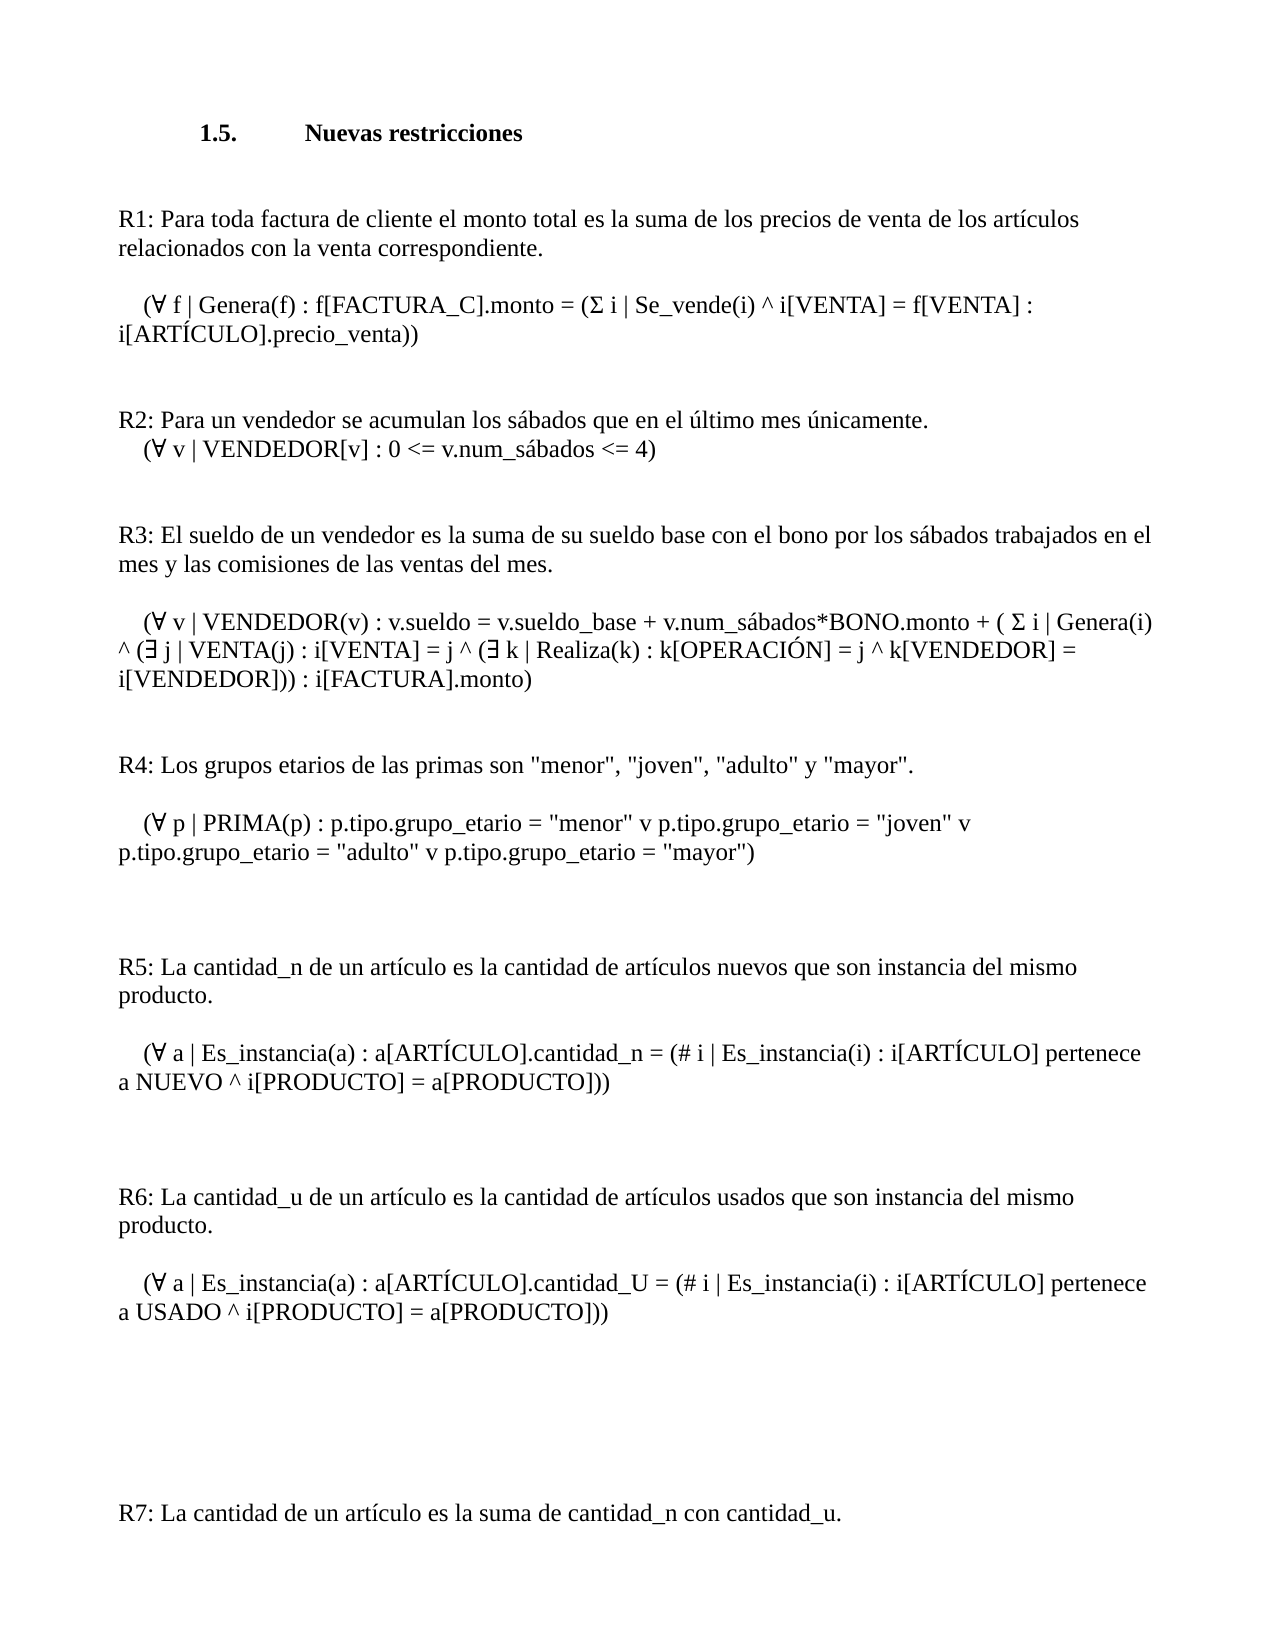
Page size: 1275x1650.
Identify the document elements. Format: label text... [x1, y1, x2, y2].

text R6: La cantidad_u de un artículo es la cantidad de artículos usados que son instancia del mismo producto. [118, 1182, 1157, 1239]
text (∀ a | Es_instancia(a) : a[ARTÍCULO].cantidad_n = (# i | Es_instancia(i) : i[ARTÍCULO] pertenece a NUEVO ^ i[PRODUCTO] = a[PRODUCTO])) [118, 1038, 1157, 1096]
text R5: La cantidad_n de un artículo es la cantidad de artículos nuevos que son instancia del mismo producto. [118, 952, 1157, 1009]
text (∀ v | VENDEDOR[v] : 0 <= v.num_sábados <= 4) [118, 434, 1157, 463]
text (∀ p | PRIMA(p) : p.tipo.grupo_etario = "menor" v p.tipo.grupo_etario = "joven" v p.tipo.grupo_etario = "adulto" v p.tipo.grupo_etario = "mayor") [118, 808, 1157, 866]
text (∀ a | Es_instancia(a) : a[ARTÍCULO].cantidad_U = (# i | Es_instancia(i) : i[ARTÍCULO] pertenece a USADO ^ i[PRODUCTO] = a[PRODUCTO])) [118, 1268, 1157, 1326]
text R3: El sueldo de un vendedor es la suma de su sueldo base con el bono por los sábados trabajados en el mes y las comisiones de las ventas del mes. [118, 521, 1157, 578]
text R4: Los grupos etarios de las primas son "menor", "joven", "adulto" y "mayor". [118, 751, 1157, 779]
list Nuevas restricciones [193, 118, 1157, 147]
text R7: La cantidad de un artículo es la suma de cantidad_n con cantidad_u. [118, 1498, 1157, 1527]
text R1: Para toda factura de cliente el monto total es la suma de los precios de venta de los artículos relacionados con la venta correspondiente. [118, 204, 1157, 262]
text (∀ f | Genera(f) : f[FACTURA_C].monto = (Σ i | Se_vende(i) ^ i[VENTA] = f[VENTA] : i[ARTÍCULO].precio_venta)) [118, 291, 1157, 348]
text (∀ v | VENDEDOR(v) : v.sueldo = v.sueldo_base + v.num_sábados*BONO.monto + ( Σ i | Genera(i) ^ (∃ j | VENTA(j) : i[VENTA] = j ^ (∃ k | Realiza(k) : k[OPERACIÓN] = j ^ k[VENDEDOR] = i[VENDEDOR])) : i[FACTURA].monto) [118, 607, 1157, 693]
text R2: Para un vendedor se acumulan los sábados que en el último mes únicamente. [118, 406, 1157, 434]
